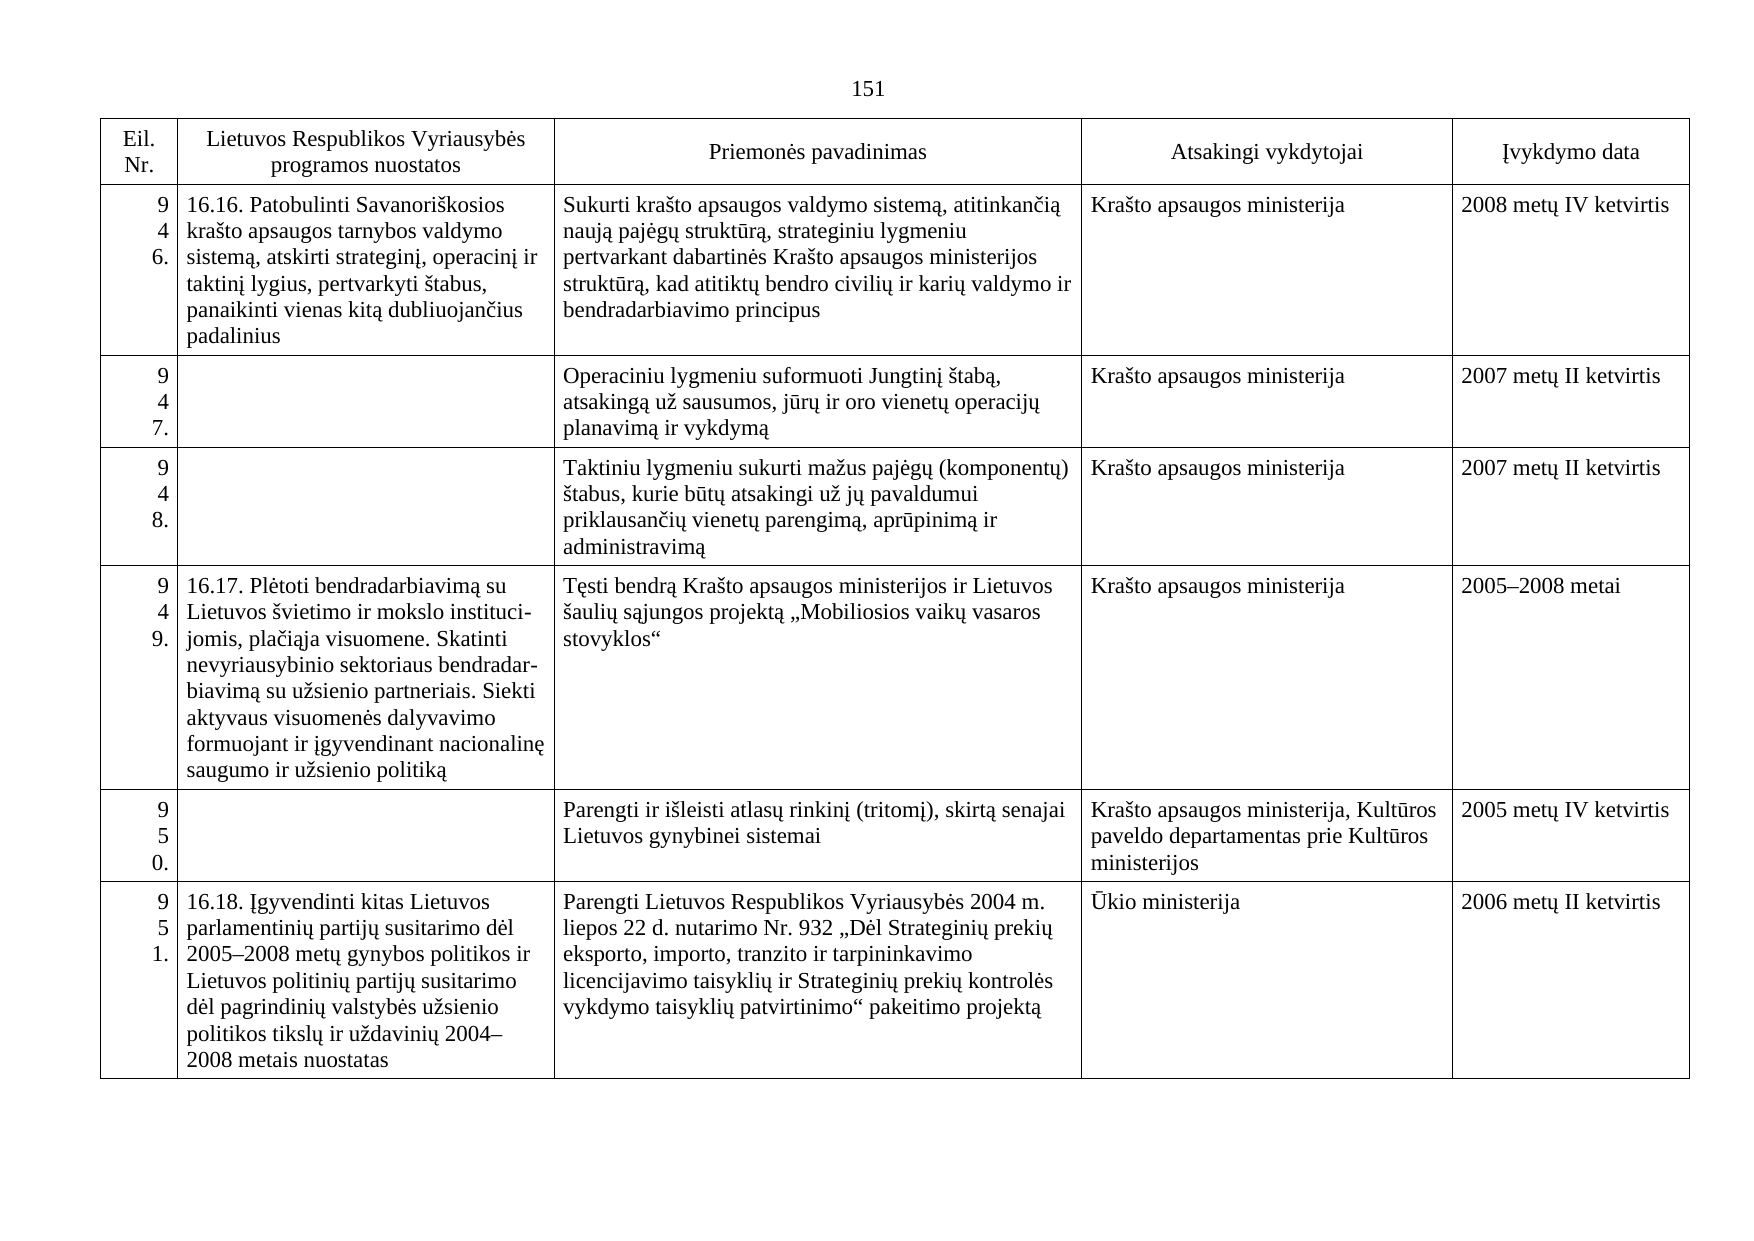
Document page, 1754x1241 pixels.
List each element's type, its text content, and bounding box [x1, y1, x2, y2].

table_cell 2005–2008 metai [1453, 566, 1689, 789]
table_cell Tęsti bendrą Krašto apsaugos ministerijos ir Lietuvos šaulių sąjungos projektą „Mobiliosios vaikų vasaros stovyklos“ [555, 566, 1081, 789]
table_cell 2006 metų II ketvirtis [1453, 882, 1689, 1078]
table_header [1690, 118, 1754, 184]
table_cell 2007 metų II ketvirtis [1453, 356, 1689, 447]
table_header Eil. Nr. [101, 119, 177, 184]
table_cell 2008 metų IV ketvirtis [1453, 185, 1689, 355]
table_cell [178, 790, 554, 881]
table_cell Ūkio ministerija [1082, 882, 1452, 1078]
table_cell 16.17. Plėtoti bendradarbiavimą su Lietuvos švietimo ir mokslo instituci­jo­mis, plačiąja visuomene. Skatinti nevyriausybinio sektoriaus bendradar­biavimą su užsienio partneriais. Siekti aktyvaus visuomenės dalyvavimo formuojant ir įgyvendinant nacionalinę saugumo ir užsienio politiką [178, 566, 554, 789]
table_cell Krašto apsaugos ministerija [1082, 356, 1452, 447]
table_cell [1690, 184, 1754, 355]
table_header Įvykdymo data [1453, 119, 1689, 184]
table_header Priemonės pavadinimas [555, 119, 1081, 184]
table_header Lietuvos Respublikos Vyriausybės programos nuostatos [178, 119, 554, 184]
table_cell [101, 448, 177, 565]
table_cell [1690, 881, 1754, 1078]
table_cell Parengti ir išleisti atlasų rinkinį (tritomį), skirtą senajai Lietuvos gynybinei sistemai [555, 790, 1081, 881]
table_cell [101, 882, 177, 1078]
table_header Atsakingi vykdytojai [1082, 119, 1452, 184]
table_cell [101, 790, 177, 881]
table_cell Krašto apsaugos ministerija [1082, 566, 1452, 789]
table_cell [101, 185, 177, 355]
table_cell Krašto apsaugos ministerija [1082, 448, 1452, 565]
table_cell [101, 566, 177, 789]
table_cell Parengti Lietuvos Respublikos Vyriausybės 2004 m. liepos 22 d. nutarimo Nr. 932 „Dėl Strateginių prekių eksporto, importo, tranzito ir tarpininkavimo licencijavimo taisyklių ir Strateginių prekių kontrolės vykdymo taisyklių patvirtinimo“ pakeitimo projektą [555, 882, 1081, 1078]
table_cell [101, 356, 177, 447]
table_cell Operaciniu lygmeniu suformuoti Jungtinį štabą, atsakingą už sausumos, jūrų ir oro vienetų operacijų planavimą ir vykdymą [555, 356, 1081, 447]
table_cell Taktiniu lygmeniu sukurti mažus pajėgų (komponentų) štabus, kurie būtų atsakingi už jų pavaldumui priklausančių vienetų parengimą, aprūpinimą ir administravimą [555, 448, 1081, 565]
table_cell 2007 metų II ketvirtis [1453, 448, 1689, 565]
table_cell [1690, 355, 1754, 447]
table_cell Krašto apsaugos ministerija [1082, 185, 1452, 355]
table_cell [178, 448, 554, 565]
table_cell [1690, 789, 1754, 881]
table_cell [1690, 565, 1754, 789]
table_cell Sukurti krašto apsaugos valdymo sistemą, atitinkančią naują pajėgų struktūrą, strateginiu lygmeniu pertvarkant dabartinės Krašto apsaugos ministerijos struktūrą, kad atitiktų bendro civilių ir karių valdymo ir bendradarbiavimo principus [555, 185, 1081, 355]
table_cell 2005 metų IV ketvirtis [1453, 790, 1689, 881]
table_cell 16.16. Patobulinti Savanoriškosios krašto apsaugos tarnybos valdymo sistemą, atskirti strateginį, operacinį ir taktinį lygius, pertvarkyti štabus, panaikinti vienas kitą dubliuojančius padalinius [178, 185, 554, 355]
table_cell Krašto apsaugos ministerija, Kultūros paveldo departamentas prie Kultūros ministerijos [1082, 790, 1452, 881]
table_cell 16.18. Įgyvendinti kitas Lietuvos parlamentinių partijų susitarimo dėl 2005–2008 metų gynybos politikos ir Lietuvos politinių partijų susitarimo dėl pagrindinių valstybės užsienio politikos tikslų ir uždavinių 2004–2008 metais nuostatas [178, 882, 554, 1078]
table_cell [1690, 447, 1754, 565]
table_cell [178, 356, 554, 447]
